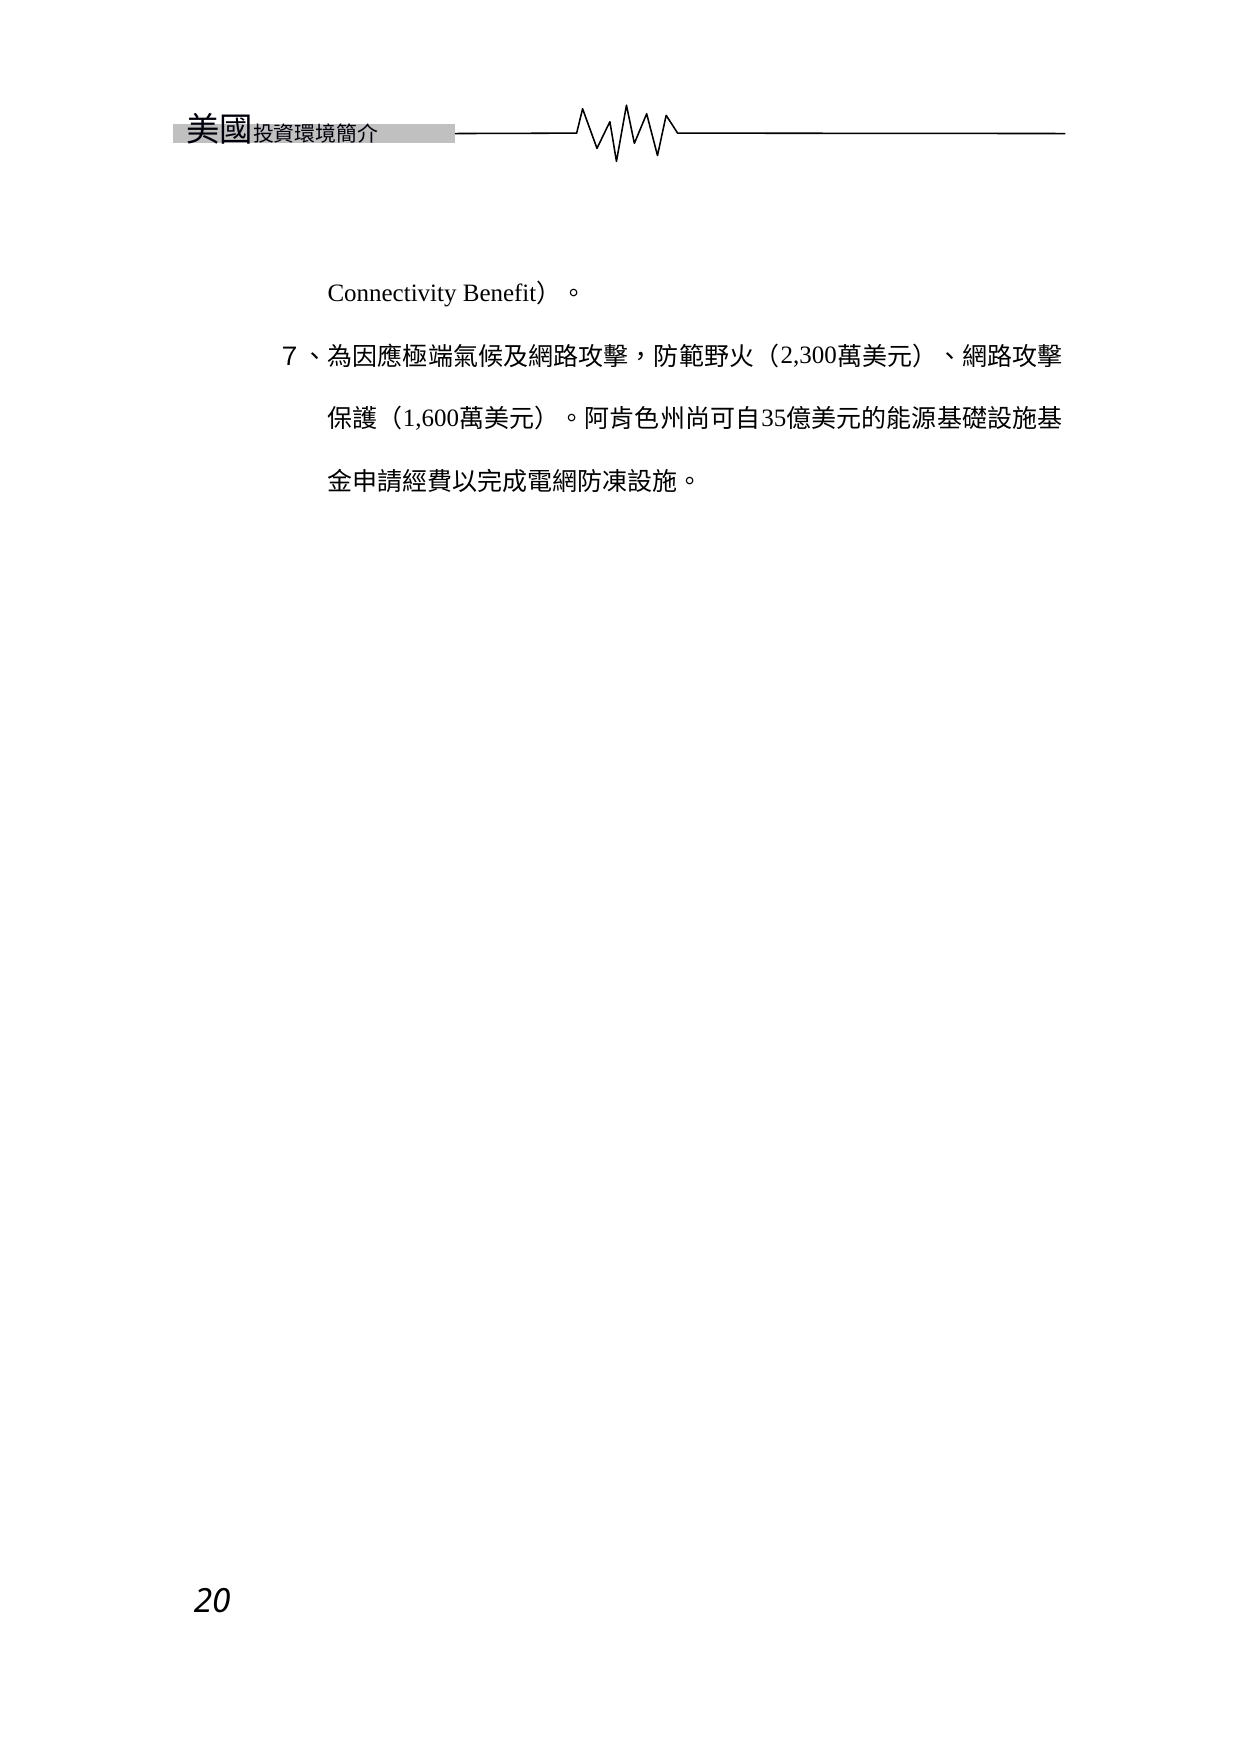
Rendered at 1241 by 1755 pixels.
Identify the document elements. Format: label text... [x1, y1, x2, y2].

text ７、為因應極端氣候及網路攻擊，防範野火（2,300萬美元）、網路攻擊保護（1,600萬美元）。阿肯色州尚可自35億美元的能源基礎設施基金申請經費以完成電網防凍設施。 [277, 313, 1063, 500]
text Connectivity Benefit）。 [277, 250, 1063, 313]
